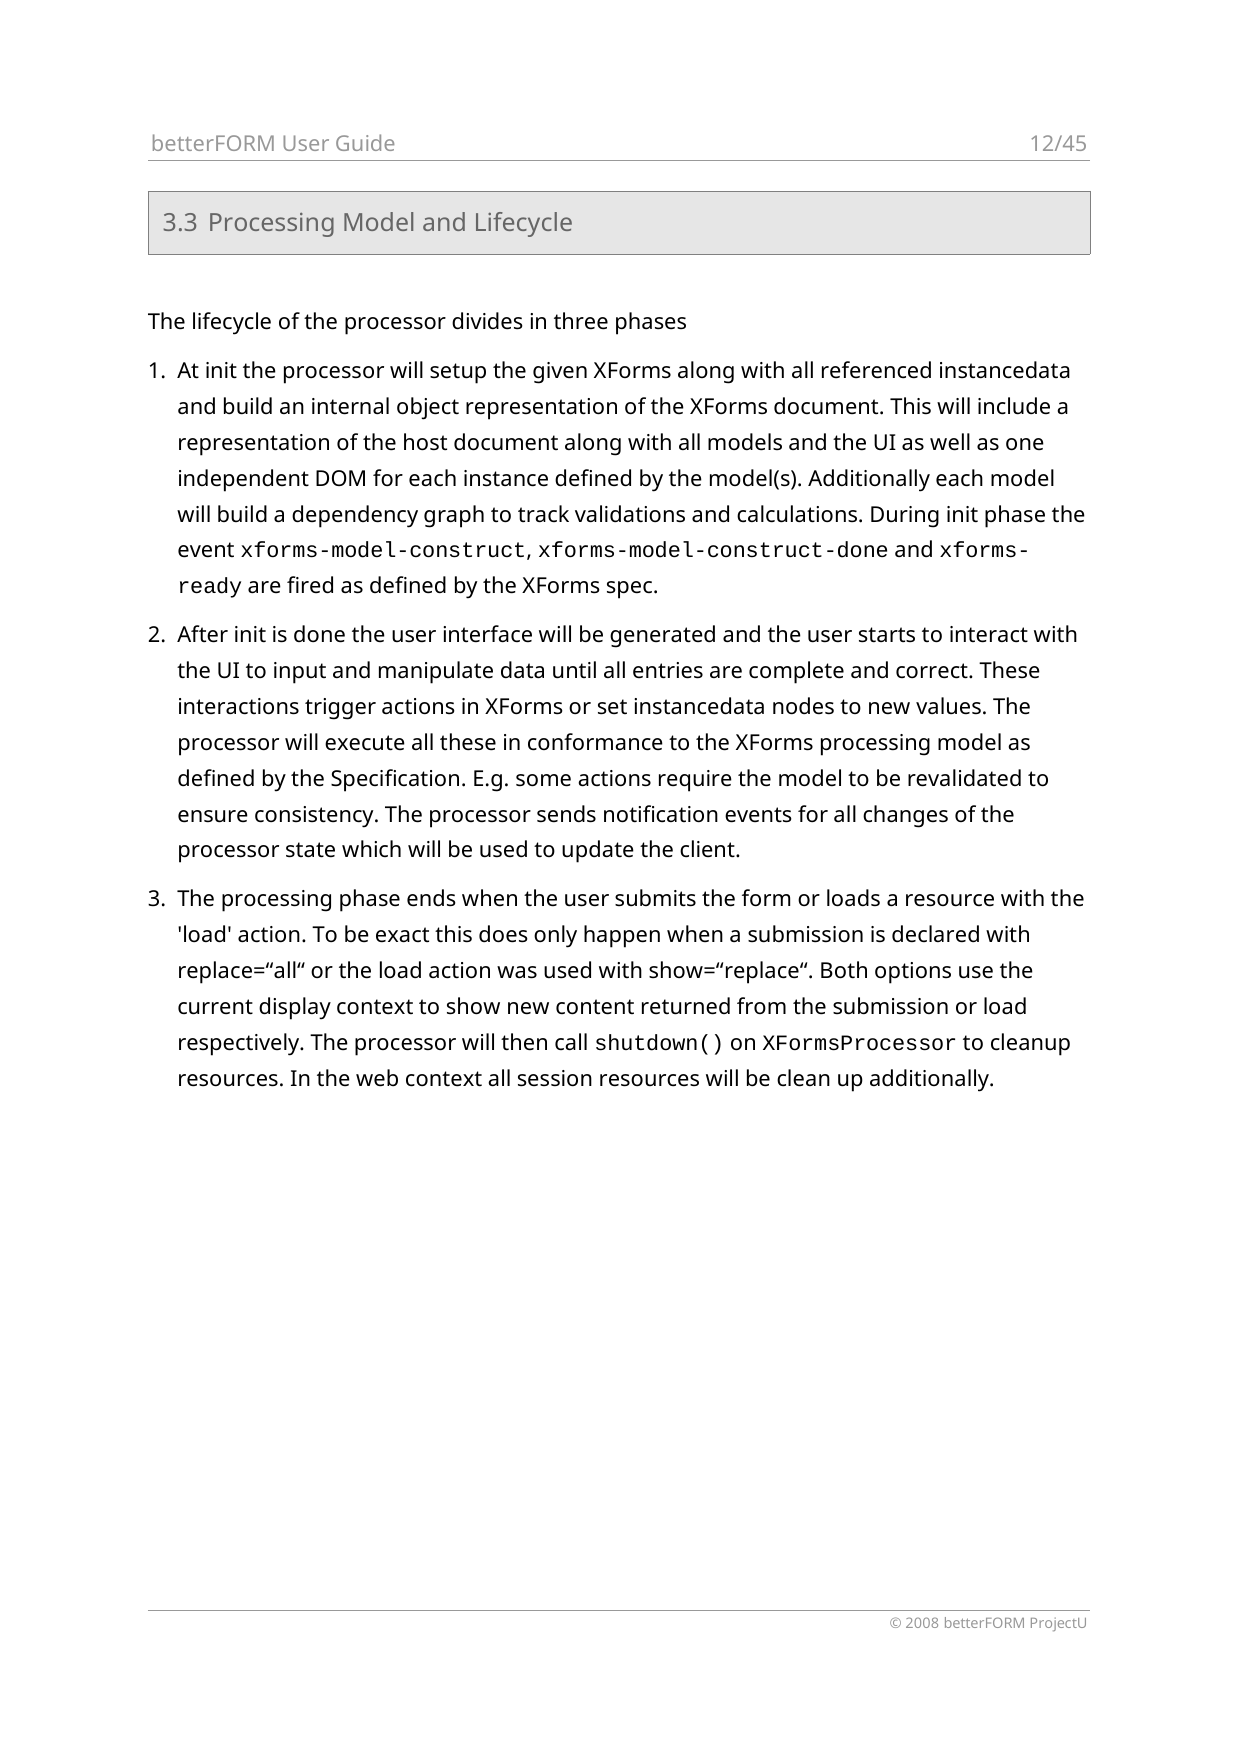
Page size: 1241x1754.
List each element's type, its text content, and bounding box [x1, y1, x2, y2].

subtitle Processing Model and Lifecycle [149, 192, 1090, 254]
list The processing phase ends when the user submits the form or loads a resource with the 'load' action. To be exact this does only happen when a submission is declared with replace=“all“ or the load action was used with show=“replace“. Both options use the current display context to show new content returned from the submission or load respectively. The processor will then call shutdown() on XFormsProcessor to cleanup resources. In the web context all session resources will be clean up additionally. [148, 883, 1090, 1092]
list At init the processor will setup the given XForms along with all referenced instancedata and build an internal object representation of the XForms document. This will include a representation of the host document along with all models and the UI as well as one independent DOM for each instance defined by the model(s). Additionally each model will build a dependency graph to track validations and calculations. During init phase the event xforms-model-construct, xforms-model-construct-done and xforms-ready are fired as defined by the XForms spec. [148, 355, 1090, 600]
text The lifecycle of the processor divides in three phases [148, 306, 1090, 336]
list After init is done the user interface will be generated and the user starts to interact with the UI to input and manipulate data until all entries are complete and correct. These interactions trigger actions in XForms or set instancedata nodes to new values. The processor will execute all these in conformance to the XForms processing model as defined by the Specification. E.g. some actions require the model to be revalidated to ensure consistency. The processor sends notification events for all changes of the processor state which will be used to update the client. [148, 619, 1090, 864]
